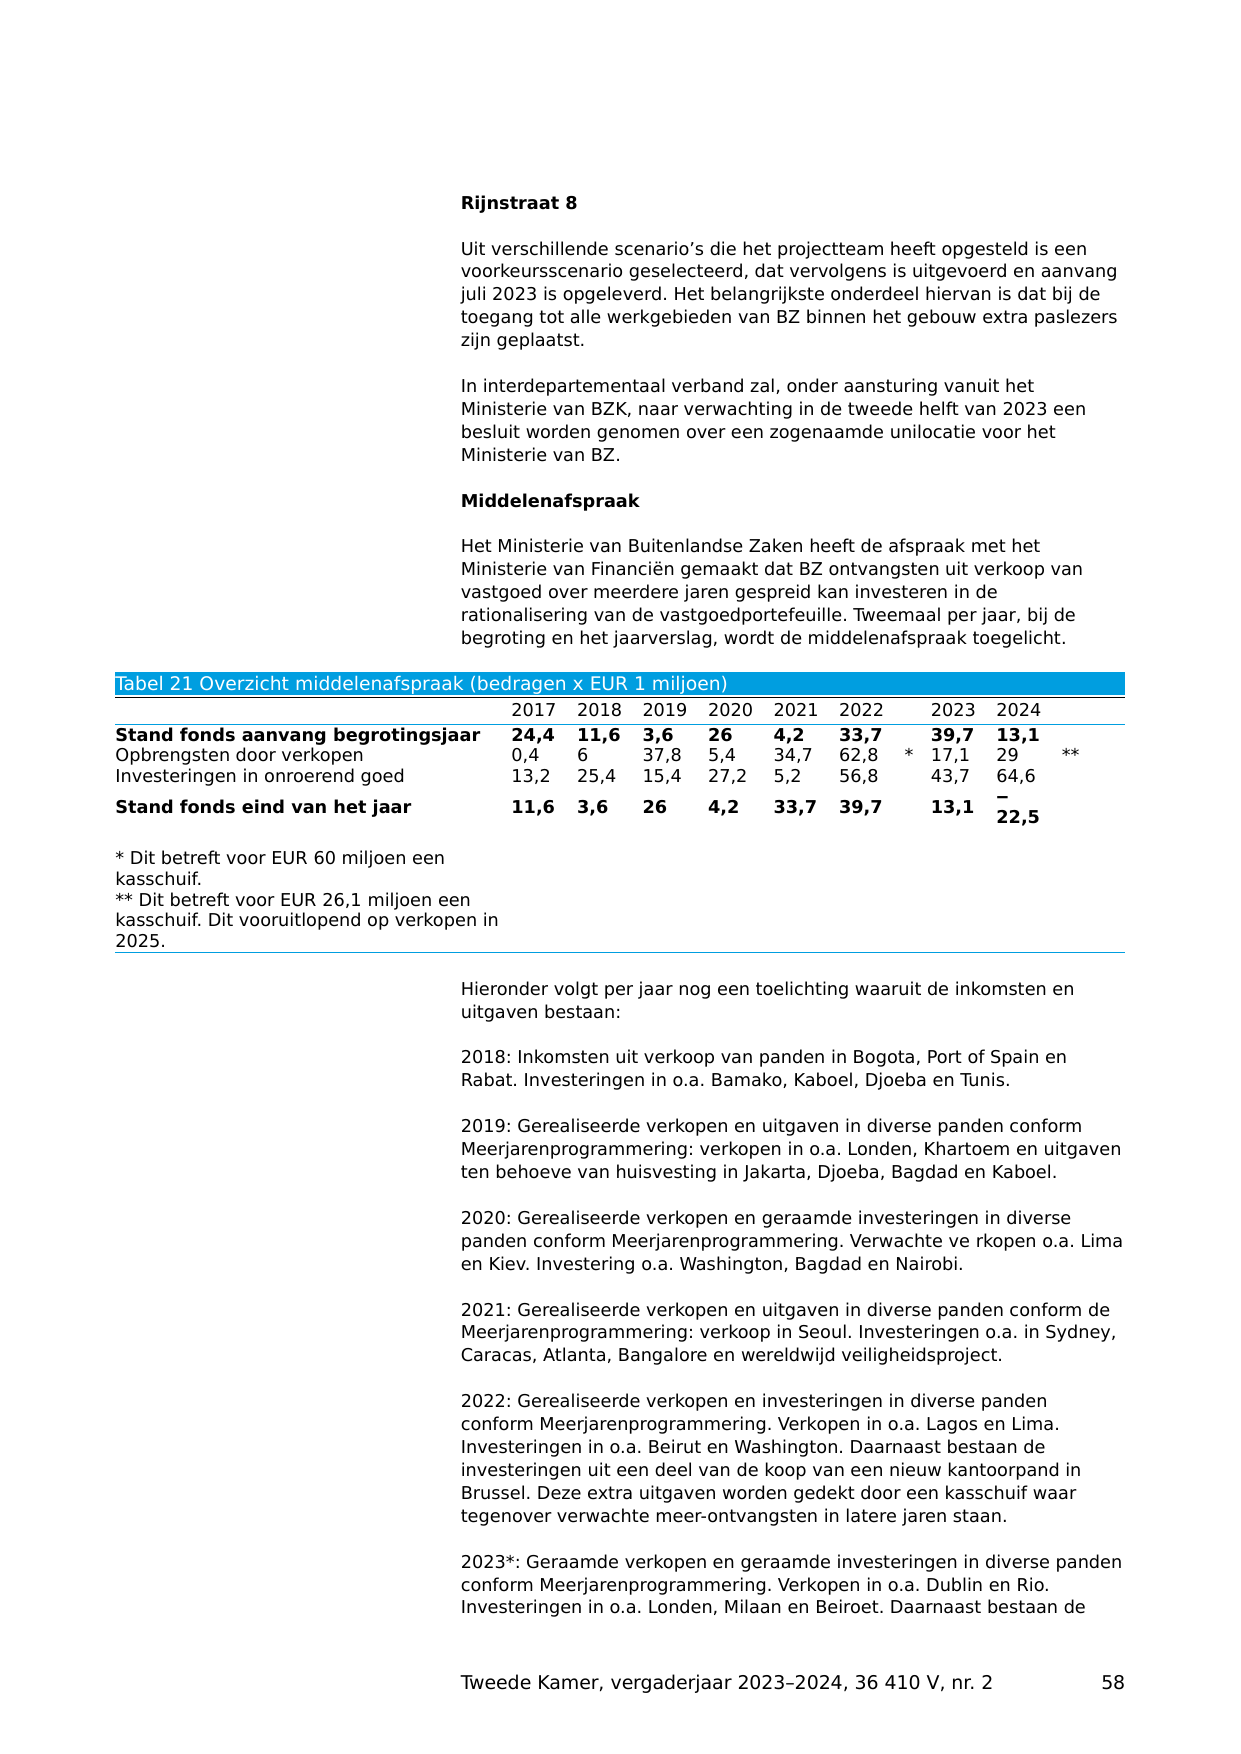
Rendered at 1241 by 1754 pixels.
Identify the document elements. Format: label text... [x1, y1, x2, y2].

table_cell [836, 890, 901, 951]
table_cell 13,2 [508, 766, 574, 786]
table_cell [836, 828, 901, 848]
text 2018: Inkomsten uit verkoop van panden in Bogota, Port of Spain en Rabat. Investeringen in o.a. Bamako, Kaboel, Djoeba en Tunis. [461, 1046, 1125, 1091]
table_cell [639, 848, 705, 889]
table_cell [574, 890, 639, 951]
table_cell [901, 766, 928, 786]
table_cell [508, 828, 574, 848]
table_cell ‒ 22,5 [993, 786, 1059, 828]
table_cell [770, 848, 836, 889]
table_cell ** Dit betreft voor EUR 26,1 miljoen een kasschuif. Dit vooruitlopend op verkopen in 2025. [115, 890, 508, 951]
table_cell 56,8 [836, 766, 901, 786]
text 2021: Gerealiseerde verkopen en uitgaven in diverse panden conform de Meerjarenprogrammering: verkoop in Seoul. Investeringen o.a. in Sydney, Caracas, Atlanta, Bangalore en wereldwijd veiligheidsproject. [461, 1298, 1125, 1366]
table_cell Investeringen in onroerend goed [115, 766, 508, 786]
table_cell [770, 828, 836, 848]
table_cell 3,6 [574, 786, 639, 828]
table_cell [508, 848, 574, 889]
table_cell 5,4 [705, 745, 770, 766]
table_cell Stand fonds eind van het jaar [115, 786, 508, 828]
table_cell [639, 890, 705, 951]
table_cell [705, 848, 770, 889]
table_cell [1059, 890, 1125, 951]
table_cell Opbrengsten door verkopen [115, 745, 508, 766]
table_cell [1059, 725, 1125, 745]
text Middelenafspraak [461, 489, 1125, 512]
text 2022: Gerealiseerde verkopen en investeringen in diverse panden conform Meerjarenprogrammering. Verkopen in o.a. Lagos en Lima. Investeringen in o.a. Beirut en Washington. Daarnaast bestaan de investeringen uit een deel van de koop van een nieuw kantoorpand in Brussel. Deze extra uitgaven worden gedekt door een kasschuif waar tegenover verwachte meer-ontvangsten in latere jaren staan. [461, 1389, 1125, 1527]
table_cell [901, 828, 928, 848]
table_cell 64,6 [993, 766, 1059, 786]
table_cell 11,6 [508, 786, 574, 828]
table_cell 15,4 [639, 766, 705, 786]
table_cell 4,2 [770, 725, 836, 745]
table_cell [508, 890, 574, 951]
table_cell 2023 [928, 698, 993, 724]
table_cell 17,1 [928, 745, 993, 766]
text 2019: Gerealiseerde verkopen en uitgaven in diverse panden conform Meerjarenprogrammering: verkopen in o.a. Londen, Khartoem en uitgaven ten behoeve van huisvesting in Jakarta, Djoeba, Bagdad en Kaboel. [461, 1114, 1125, 1183]
table_cell [115, 828, 508, 848]
table_cell 29 [993, 745, 1059, 766]
text In interdepartementaal verband zal, onder aansturing vanuit het Ministerie van BZK, naar verwachting in de tweede helft van 2023 een besluit worden genomen over een zogenaamde unilocatie voor het Ministerie van BZ. [461, 374, 1125, 466]
table_cell [928, 890, 993, 951]
table_cell 2019 [639, 698, 705, 724]
table_cell [993, 890, 1059, 951]
table_cell [115, 698, 508, 724]
table_cell [928, 848, 993, 889]
table_cell [901, 786, 928, 828]
table_cell 2018 [574, 698, 639, 724]
table_cell Stand fonds aanvang begrotingsjaar [115, 725, 508, 745]
table_cell 2020 [705, 698, 770, 724]
table_cell 43,7 [928, 766, 993, 786]
table_cell 27,2 [705, 766, 770, 786]
table_cell 26 [639, 786, 705, 828]
table_cell 24,4 [508, 725, 574, 745]
table_cell * Dit betreft voor EUR 60 miljoen een kasschuif. [115, 848, 508, 889]
text Het Ministerie van Buitenlandse Zaken heeft de afspraak met het Ministerie van Financiën gemaakt dat BZ ontvangsten uit verkoop van vastgoed over meerdere jaren gespreid kan investeren in de rationalisering van de vastgoedportefeuille. Tweemaal per jaar, bij de begroting en het jaarverslag, wordt de middelenafspraak toegelicht. [461, 534, 1125, 649]
table_cell [901, 698, 928, 724]
table_cell [993, 828, 1059, 848]
table_cell 26 [705, 725, 770, 745]
table_cell [1059, 786, 1125, 828]
table_cell 4,2 [705, 786, 770, 828]
table_cell [770, 890, 836, 951]
table_cell [574, 828, 639, 848]
table_cell 3,6 [639, 725, 705, 745]
table_cell [705, 828, 770, 848]
table_cell 13,1 [993, 725, 1059, 745]
table_cell [836, 848, 901, 889]
table_cell [1059, 828, 1125, 848]
table_cell [574, 848, 639, 889]
text Uit verschillende scenario’s die het projectteam heeft opgesteld is een voorkeursscenario geselecteerd, dat vervolgens is uitgevoerd en aanvang juli 2023 is opgeleverd. Het belangrijkste onderdeel hiervan is dat bij de toegang tot alle werkgebieden van BZ binnen het gebouw extra paslezers zijn geplaatst. [461, 237, 1125, 351]
table_cell 11,6 [574, 725, 639, 745]
table_cell [901, 890, 928, 951]
table_cell 13,1 [928, 786, 993, 828]
table_cell [928, 828, 993, 848]
table_cell 25,4 [574, 766, 639, 786]
table_cell 33,7 [836, 725, 901, 745]
table_cell 0,4 [508, 745, 574, 766]
text 2023*: Geraamde verkopen en geraamde investeringen in diverse panden conform Meerjarenprogrammering. Verkopen in o.a. Dublin en Rio. Investeringen in o.a. Londen, Milaan en Beiroet. Daarnaast bestaan de [461, 1550, 1125, 1618]
table_cell 2017 [508, 698, 574, 724]
table_cell 33,7 [770, 786, 836, 828]
table_cell 62,8 [836, 745, 901, 766]
table_cell [901, 848, 928, 889]
table_cell 2024 [993, 698, 1059, 724]
table_cell 34,7 [770, 745, 836, 766]
table_cell 5,2 [770, 766, 836, 786]
table_cell ** [1059, 745, 1125, 766]
table_cell * [901, 745, 928, 766]
text Hieronder volgt per jaar nog een toelichting waaruit de inkomsten en uitgaven bestaan: [461, 977, 1125, 1023]
table_cell 2022 [836, 698, 901, 724]
table_cell [639, 828, 705, 848]
text 2020: Gerealiseerde verkopen en geraamde investeringen in diverse panden conform Meerjarenprogrammering. Verwachte ve rkopen o.a. Lima en Kiev. Investering o.a. Washington, Bagdad en Nairobi. [461, 1206, 1125, 1275]
table_cell [705, 890, 770, 951]
table_cell 39,7 [928, 725, 993, 745]
table_cell [993, 848, 1059, 889]
table_cell [1059, 848, 1125, 889]
table_cell [1059, 698, 1125, 724]
text Rijnstraat 8 [461, 191, 1125, 214]
table_cell [901, 725, 928, 745]
table_cell 6 [574, 745, 639, 766]
table_cell 2021 [770, 698, 836, 724]
table_cell 37,8 [639, 745, 705, 766]
table_cell [1059, 766, 1125, 786]
table_cell 39,7 [836, 786, 901, 828]
